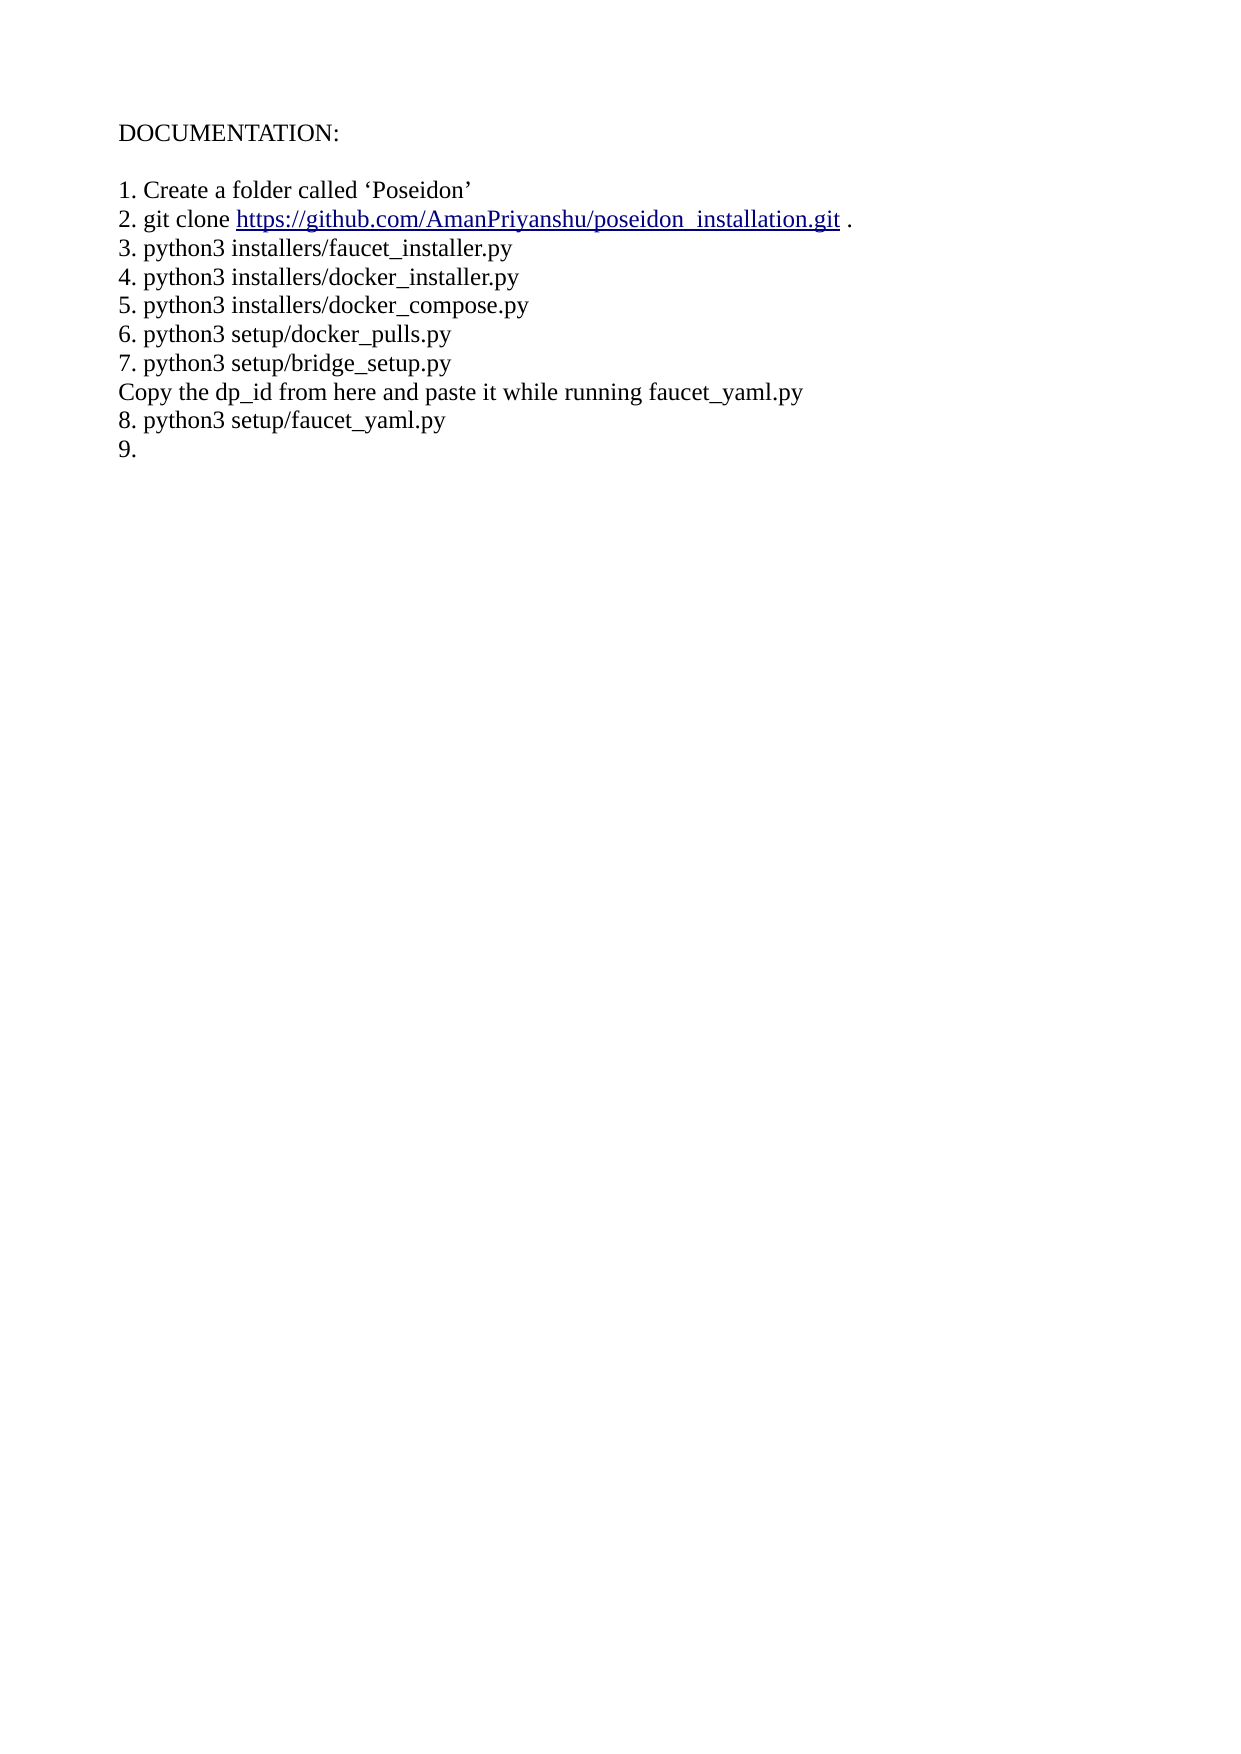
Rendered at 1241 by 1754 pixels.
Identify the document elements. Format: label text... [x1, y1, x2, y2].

text 7. python3 setup/bridge_setup.py [118, 348, 1122, 377]
text 2. git clone https://github.com/AmanPriyanshu/poseidon_installation.git . [118, 204, 1122, 233]
text 1. Create a folder called ‘Poseidon’ [118, 176, 1122, 204]
text DOCUMENTATION: [118, 118, 1122, 147]
text 8. python3 setup/faucet_yaml.py [118, 406, 1122, 434]
text 9. [118, 434, 1122, 463]
text 4. python3 installers/docker_installer.py [118, 262, 1122, 291]
text 5. python3 installers/docker_compose.py [118, 291, 1122, 319]
text Copy the dp_id from here and paste it while running faucet_yaml.py [118, 377, 1122, 406]
text 6. python3 setup/docker_pulls.py [118, 319, 1122, 348]
text 3. python3 installers/faucet_installer.py [118, 233, 1122, 262]
